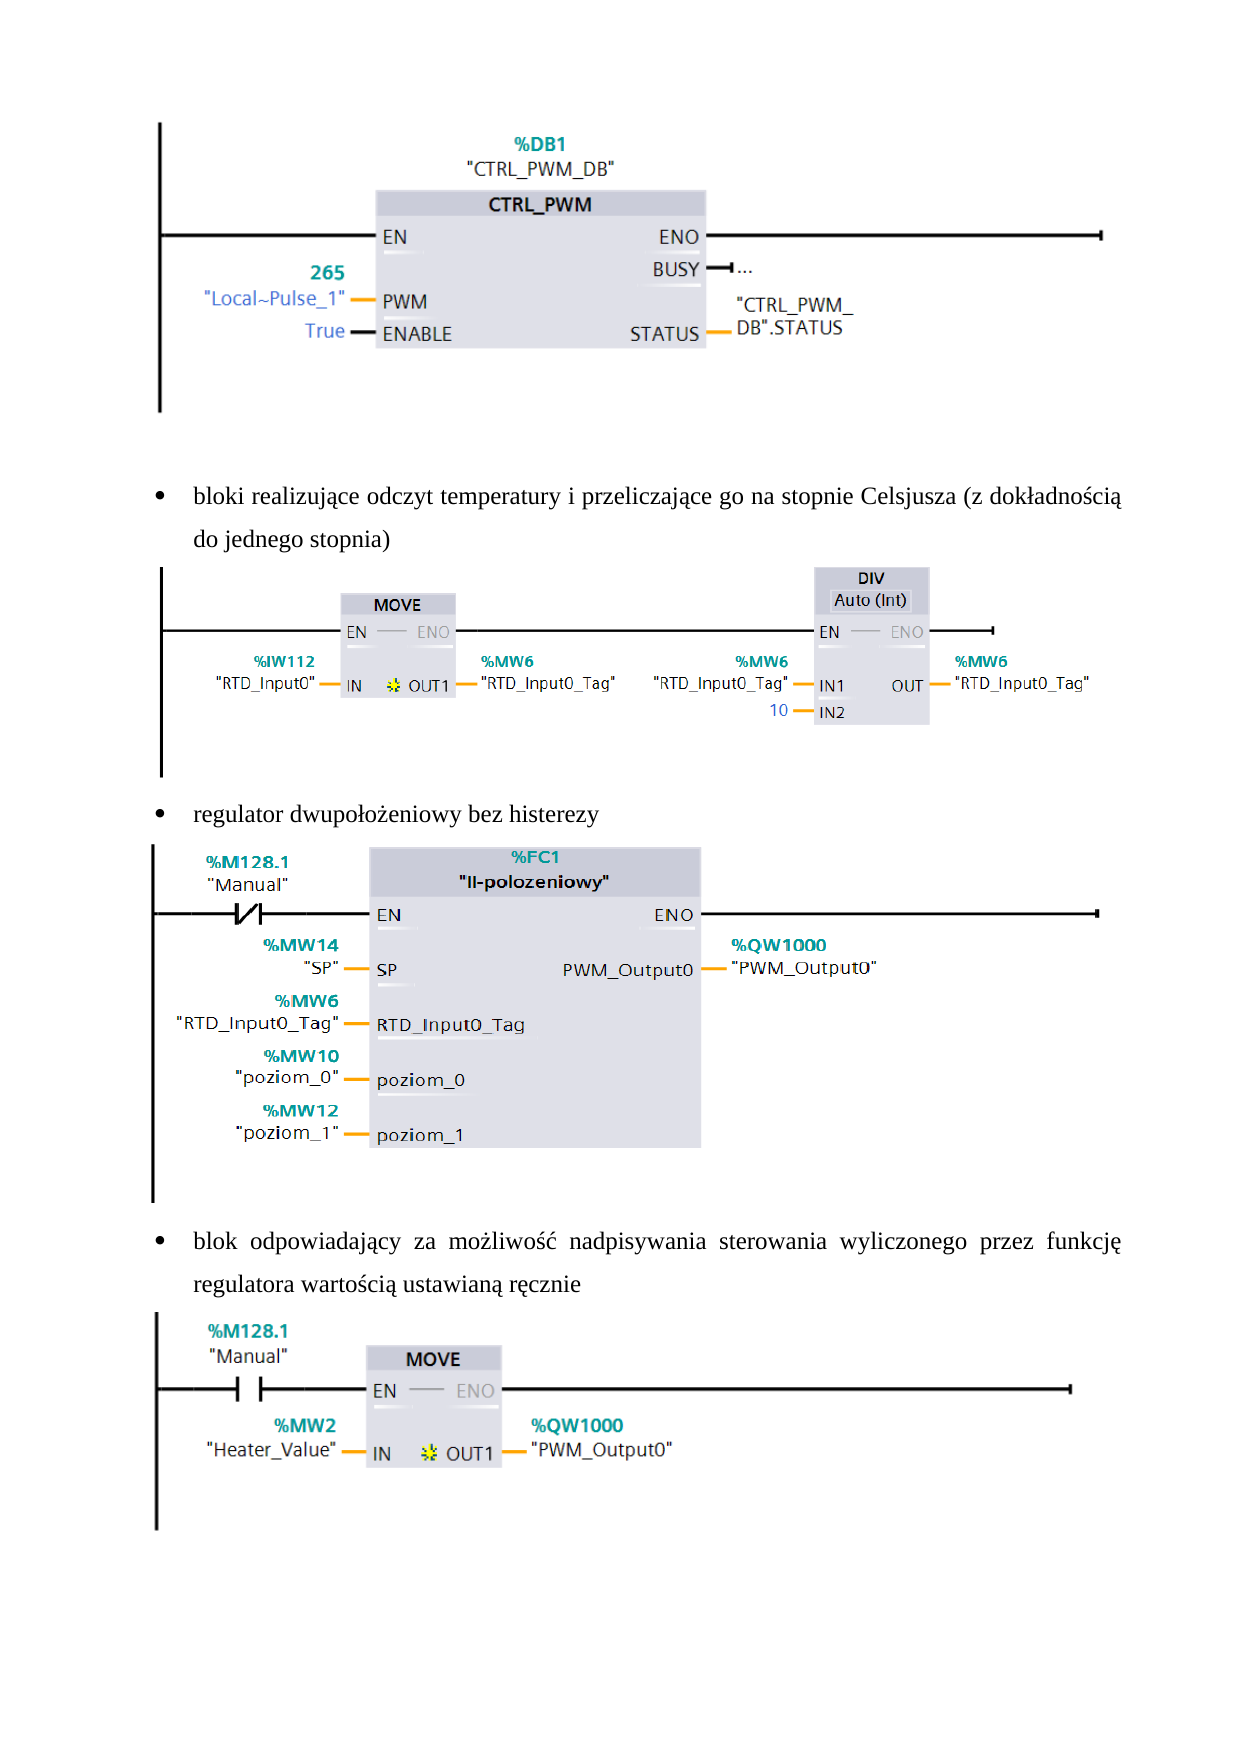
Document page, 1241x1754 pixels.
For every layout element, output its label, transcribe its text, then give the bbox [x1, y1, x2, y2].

list bloki realizujące odczyt temperatury i przeliczające go na stopnie Celsjusza (z dokładnością do jednego stopnia) [156, 481, 1122, 553]
list blok odpowiadający za możliwość nadpisywania sterowania wyliczonego przez funkcję regulatora wartością ustawianą ręcznie [156, 1226, 1122, 1298]
list regulator dwupołożeniowy bez histerezy [156, 799, 1122, 828]
